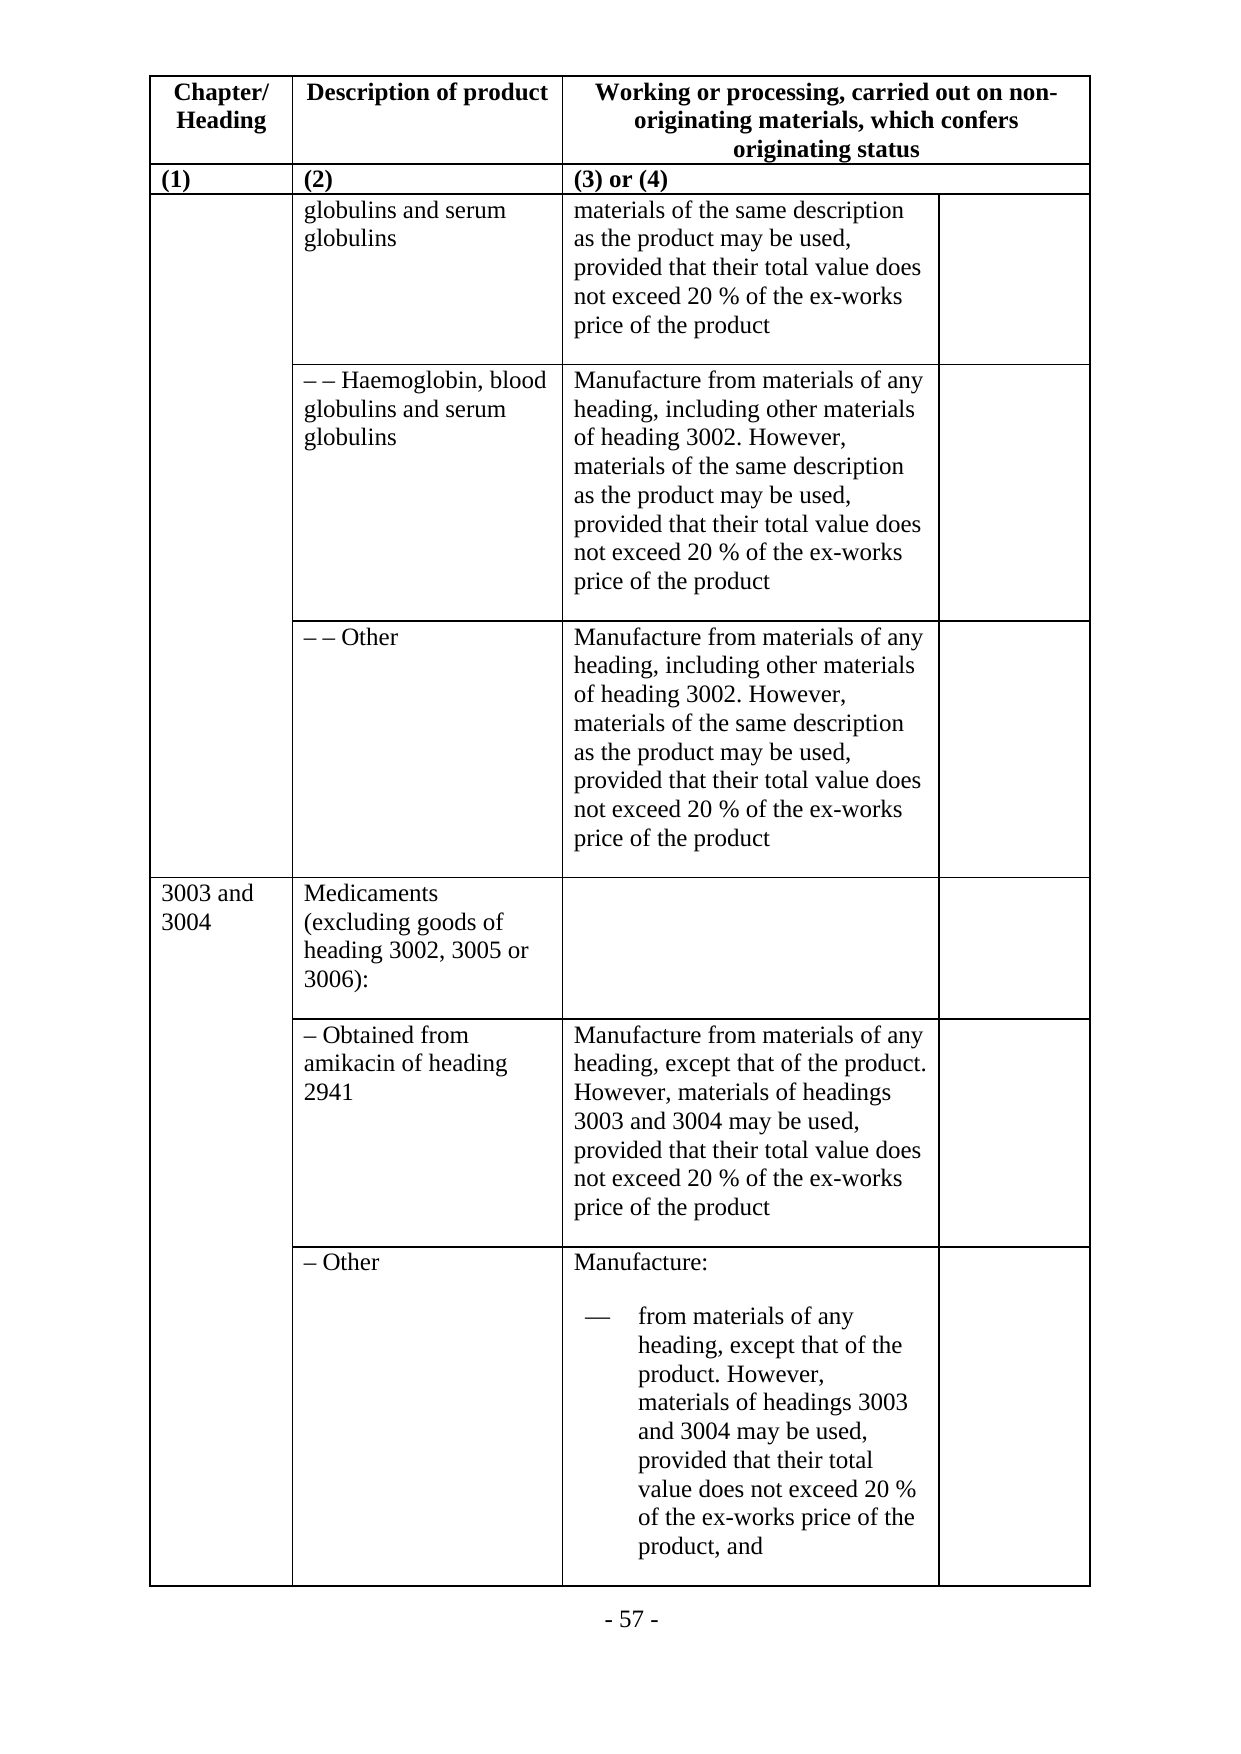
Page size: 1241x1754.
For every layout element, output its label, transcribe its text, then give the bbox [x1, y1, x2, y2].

table_cell [940, 1020, 1089, 1246]
table_cell [940, 622, 1089, 877]
table_cell – – Other [293, 622, 562, 877]
table_cell – Obtained from amikacin of heading 2941 [293, 1020, 562, 1246]
table_cell Manufacture from materials of any heading, including other materials of heading 3002. However, materials of the same description as the product may be used, provided that their total value does not exceed 20 % of the ex-works price of the product [563, 622, 938, 877]
table_cell [151, 620, 292, 877]
table_header from materials of any heading, except that of the product. However, materials of headings 3003 and 3004 may be used, provided that their total value does not exceed 20 % of the ex-works price of the product, and [627, 1301, 928, 1585]
table_header — [574, 1301, 627, 1585]
table_cell (2) [293, 165, 562, 193]
table_cell [151, 195, 292, 363]
table_cell materials of the same description as the product may be used, provided that their total value does not exceed 20 % of the ex-works price of the product [563, 195, 938, 363]
table_cell – – Haemoglobin, blood globulins and serum globulins [293, 365, 562, 620]
table_cell [940, 195, 1089, 363]
table_cell 3003 and 3004 [151, 878, 292, 1018]
table_cell [563, 878, 938, 1018]
table_cell Medicaments (excluding goods of heading 3002, 3005 or 3006): [293, 878, 562, 1018]
table_cell Manufacture from materials of any heading, except that of the product. However, materials of headings 3003 and 3004 may be used, provided that their total value does not exceed 20 % of the ex-works price of the product [563, 1020, 938, 1246]
table_header Description of product [293, 77, 562, 163]
table_cell [940, 365, 1089, 620]
table_cell globulins and serum globulins [293, 195, 562, 363]
table_cell Manufacture from materials of any heading, including other materials of heading 3002. However, materials of the same description as the product may be used, provided that their total value does not exceed 20 % of the ex-works price of the product [563, 365, 938, 620]
table_cell [940, 1248, 1089, 1585]
table_cell [151, 1246, 292, 1585]
table_cell – Other [293, 1248, 562, 1585]
table_header Chapter/Heading [151, 77, 292, 163]
table_cell Manufacture: [563, 1248, 938, 1585]
table_cell (1) [151, 165, 292, 193]
table_cell [940, 878, 1089, 1018]
table_cell [151, 364, 292, 620]
table_cell [151, 1018, 292, 1246]
table_header Working or processing, carried out on non-originating materials, which confers originating status [563, 77, 1089, 163]
table_cell (3) or (4) [563, 165, 1089, 193]
